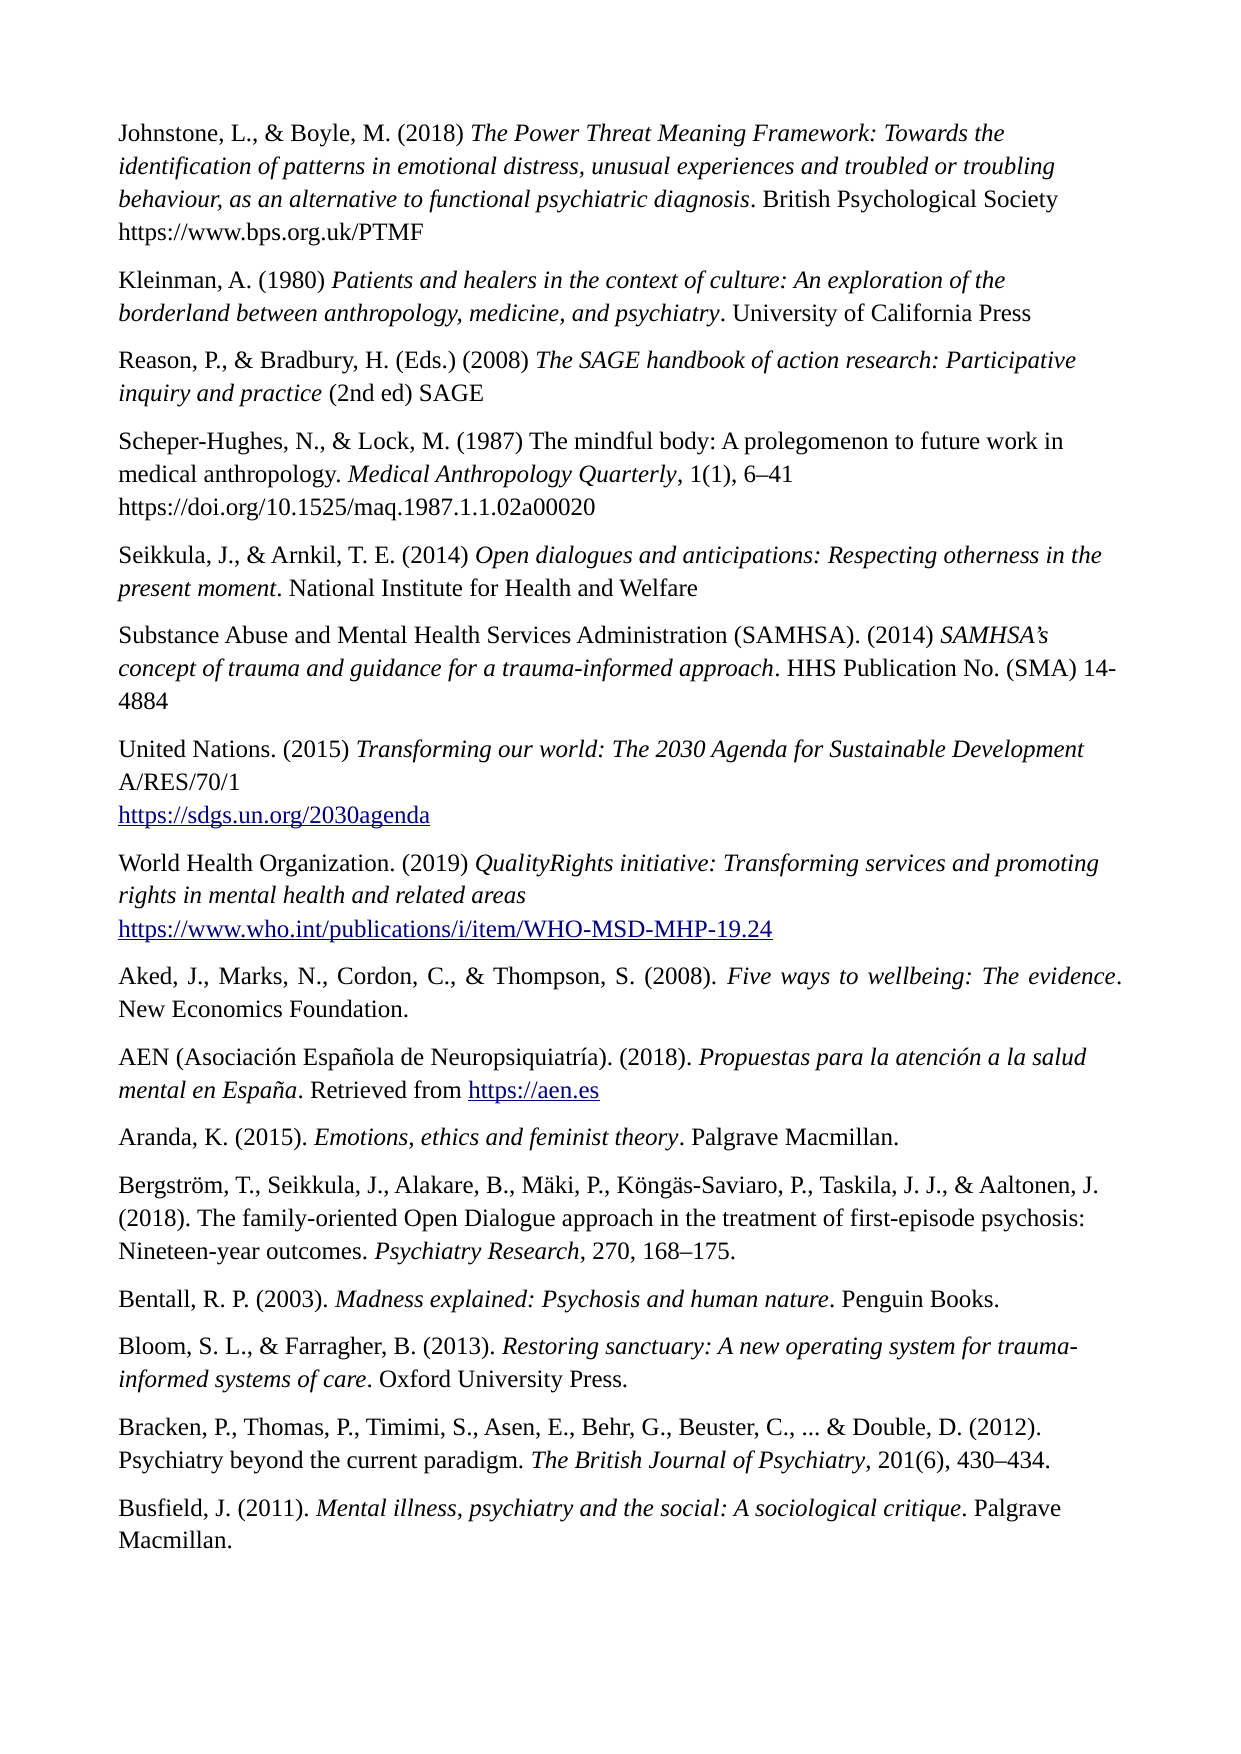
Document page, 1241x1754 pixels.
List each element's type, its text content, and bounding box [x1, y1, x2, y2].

text Scheper-Hughes, N., & Lock, M. (1987) The mindful body: A prolegomenon to future work in medical anthropology. Medical Anthropology Quarterly, 1(1), 6–41 https://doi.org/10.1525/maq.1987.1.1.02a00020 [118, 426, 1122, 521]
text Bergström, T., Seikkula, J., Alakare, B., Mäki, P., Köngäs-Saviaro, P., Taskila, J. J., & Aaltonen, J. (2018). The family-oriented Open Dialogue approach in the treatment of first-episode psychosis: Nineteen-year outcomes. Psychiatry Research, 270, 168–175. [118, 1170, 1122, 1265]
text Bracken, P., Thomas, P., Timimi, S., Asen, E., Behr, G., Beuster, C., ... & Double, D. (2012). Psychiatry beyond the current paradigm. The British Journal of Psychiatry, 201(6), 430–434. [118, 1412, 1122, 1474]
text World Health Organization. (2019) QualityRights initiative: Transforming services and promoting rights in mental health and related areas https://www.who.int/publications/i/item/WHO-MSD-MHP-19.24 [118, 848, 1122, 942]
text Reason, P., & Bradbury, H. (Eds.) (2008) The SAGE handbook of action research: Participative inquiry and practice (2nd ed) SAGE [118, 345, 1122, 407]
text Bloom, S. L., & Farragher, B. (2013). Restoring sanctuary: A new operating system for trauma-informed systems of care. Oxford University Press. [118, 1331, 1122, 1393]
text Bentall, R. P. (2003). Madness explained: Psychosis and human nature. Penguin Books. [118, 1284, 1122, 1312]
text Aranda, K. (2015). Emotions, ethics and feminist theory. Palgrave Macmillan. [118, 1122, 1122, 1151]
text AEN (Asociación Española de Neuropsiquiatría). (2018). Propuestas para la atención a la salud mental en España. Retrieved from https://aen.es [118, 1042, 1122, 1104]
text Kleinman, A. (1980) Patients and healers in the context of culture: An exploration of the borderland between anthropology, medicine, and psychiatry. University of California Press [118, 265, 1122, 327]
text Aked, J., Marks, N., Cordon, C., & Thompson, S. (2008). Five ways to wellbeing: The evidence. New Economics Foundation. [118, 961, 1122, 1023]
text United Nations. (2015) Transforming our world: The 2030 Agenda for Sustainable Development A/RES/70/1 https://sdgs.un.org/2030agenda [118, 734, 1122, 829]
text Busfield, J. (2011). Mental illness, psychiatry and the social: A sociological critique. Palgrave Macmillan. [118, 1493, 1122, 1554]
text Johnstone, L., & Boyle, M. (2018) The Power Threat Meaning Framework: Towards the identification of patterns in emotional distress, unusual experiences and troubled or troubling behaviour, as an alternative to functional psychiatric diagnosis. British Psychological Society https://www.bps.org.uk/PTMF [118, 118, 1122, 246]
text Substance Abuse and Mental Health Services Administration (SAMHSA). (2014) SAMHSA’s concept of trauma and guidance for a trauma-informed approach. HHS Publication No. (SMA) 14-4884 [118, 620, 1122, 715]
text Seikkula, J., & Arnkil, T. E. (2014) Open dialogues and anticipations: Respecting otherness in the present moment. National Institute for Health and Welfare [118, 540, 1122, 601]
